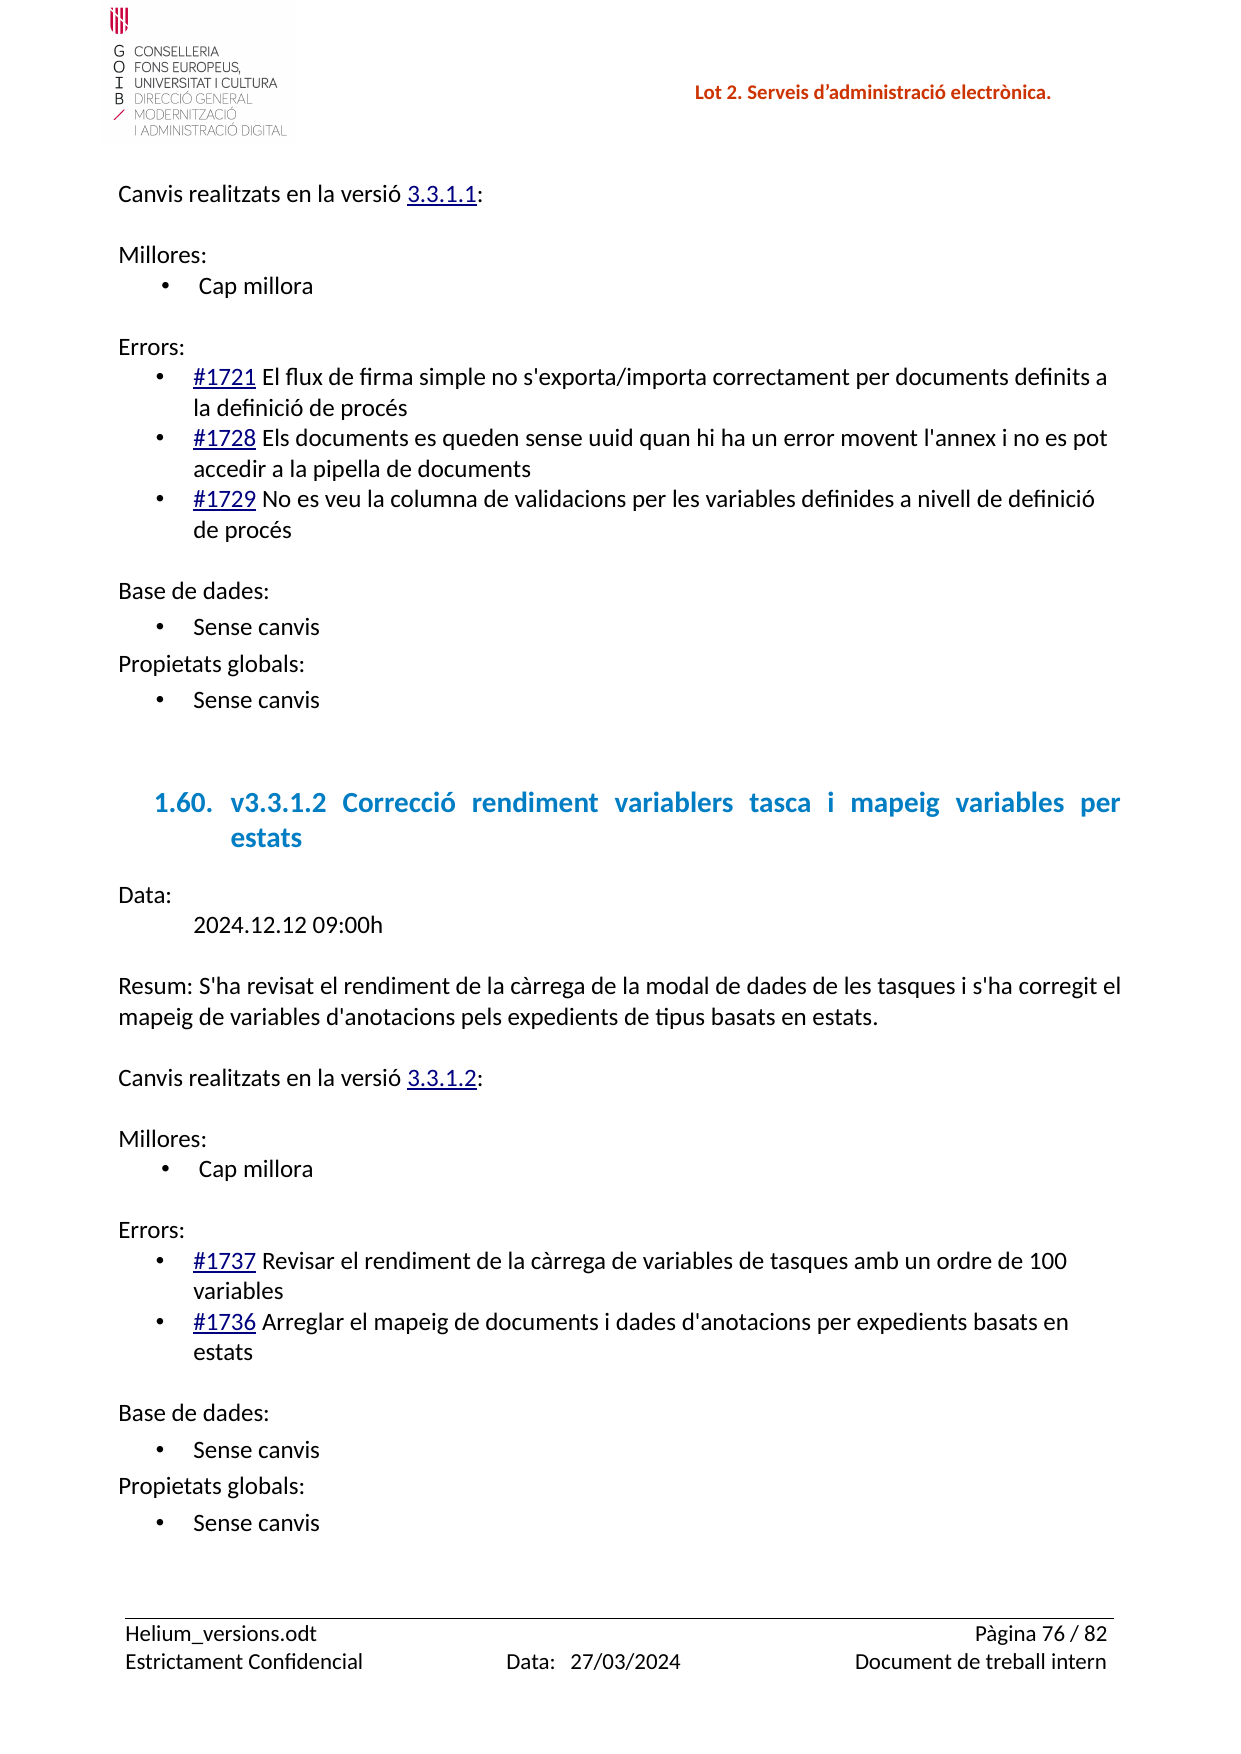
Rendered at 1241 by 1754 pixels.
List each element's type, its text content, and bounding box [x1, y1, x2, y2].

list #1721 El flux de firma simple no s'exporta/importa correctament per documents definits a la definició de procés [156, 361, 1122, 422]
list #1737 Revisar el rendiment de la càrrega de variables de tasques amb un ordre de 100 variables [156, 1245, 1122, 1306]
text 2024.12.12 09:00h [118, 909, 1122, 940]
text Propietats globals: [118, 648, 1122, 678]
list #1736 Arreglar el mapeig de documents i dades d'anotacions per expedients basats en estats [156, 1306, 1122, 1367]
list Sense canvis [156, 1507, 1122, 1537]
text Canvis realitzats en la versió 3.3.1.2: [118, 1062, 1122, 1092]
text Resum: S'ha revisat el rendiment de la càrrega de la modal de dades de les tasques i s'ha corregit el mapeig de variables d'anotacions pels expedients de tipus basats en estats. [118, 970, 1122, 1031]
picture [100, 0, 297, 144]
text Canvis realitzats en la versió 3.3.1.1: [118, 178, 1122, 209]
list #1728 Els documents es queden sense uuid quan hi ha un error movent l'annex i no es pot accedir a la pipella de documents [156, 422, 1122, 483]
text Base de dades: [118, 575, 1122, 606]
list #1729 No es veu la columna de validacions per les variables definides a nivell de definició de procés [156, 483, 1122, 544]
list Sense canvis [156, 1434, 1122, 1464]
list Sense canvis [156, 684, 1122, 715]
text Propietats globals: [118, 1471, 1122, 1501]
subtitle v3.3.1.2 Correcció rendiment variablers tasca i mapeig variables per estats [153, 784, 1122, 855]
text Base de dades: [118, 1398, 1122, 1428]
list Cap millora [161, 270, 1122, 300]
list Cap millora [161, 1153, 1122, 1184]
text Errors: [118, 1214, 1122, 1245]
list Sense canvis [156, 611, 1122, 642]
text Millores: [118, 239, 1122, 270]
text Millores: [118, 1123, 1122, 1153]
text Data: [118, 879, 1122, 909]
text Errors: [118, 331, 1122, 361]
